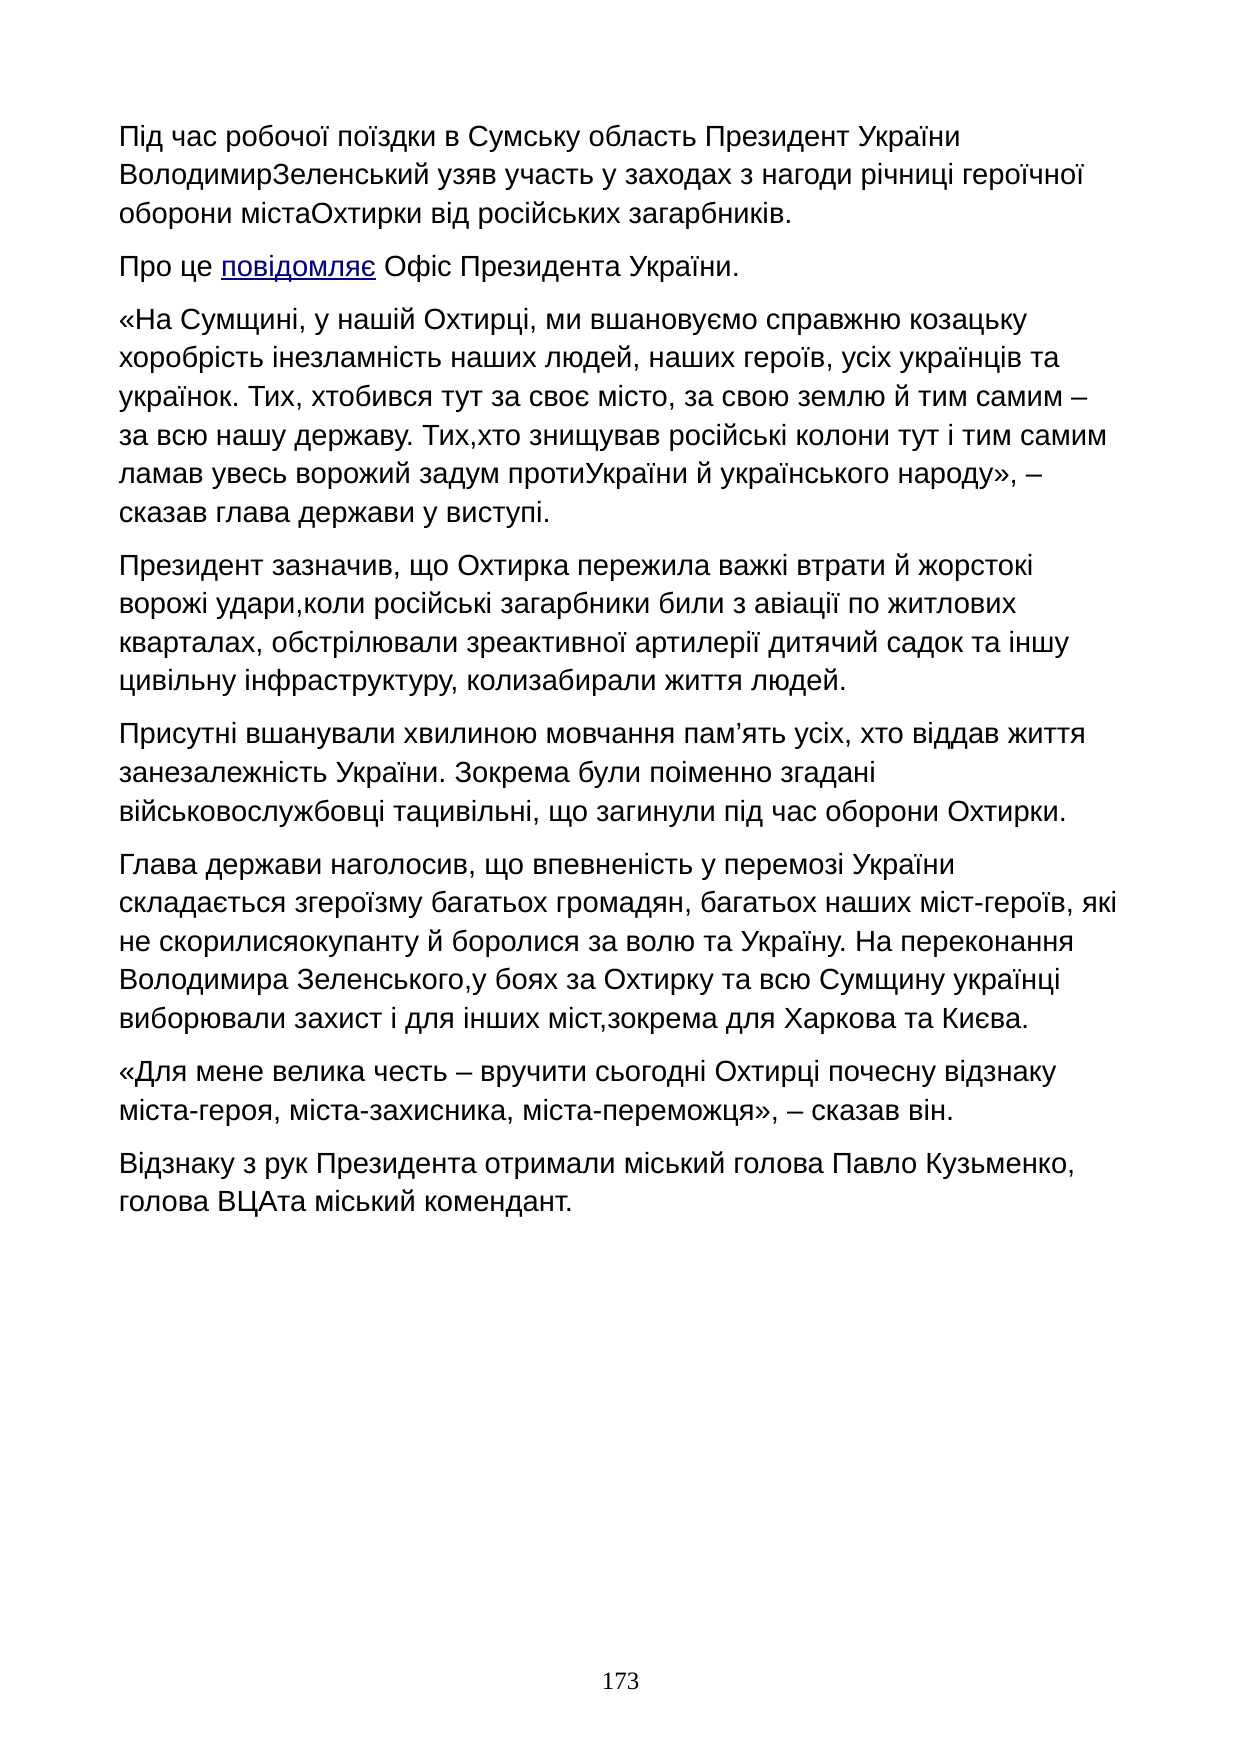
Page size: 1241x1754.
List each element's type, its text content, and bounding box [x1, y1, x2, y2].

text Присутні вшанували хвилиною мовчання пам’ять усіх, хто віддав життя занезалежність України. Зокрема були поіменно згадані військовослужбовці тацивільні, що загинули під час оборони Охтирки. [118, 716, 1122, 827]
text Президент зазначив, що Охтирка пережила важкі втрати й жорстокі ворожі удари,коли російські загарбники били з авіації по житлових кварталах, обстрілювали зреактивної артилерії дитячий садок та іншу цивільну інфраструктуру, колизабирали життя людей. [118, 548, 1122, 697]
text «Для мене велика честь – вручити сьогодні Охтирці почесну відзнаку міста-героя, міста-захисника, міста-переможця», – сказав він. [118, 1054, 1122, 1126]
text Відзнаку з рук Президента отримали міський голова Павло Кузьменко, голова ВЦАта міський комендант. [118, 1146, 1122, 1218]
text «На Сумщині, у нашій Охтирці, ми вшановуємо справжню козацьку хоробрість інезламність наших людей, наших героїв, усіх українців та українок. Тих, хтобився тут за своє місто, за свою землю й тим самим – за всю нашу державу. Тих,хто знищував російські колони тут і тим самим ламав увесь ворожий задум протиУкраїни й українського народу», – сказав глава держави у виступі. [118, 302, 1122, 528]
text Про це повідомляє Офіс Президента України. [118, 249, 1122, 282]
text Під час робочої поїздки в Сумську область Президент України ВолодимирЗеленський узяв участь у заходах з нагоди річниці героїчної оборони містаОхтирки від російських загарбників. [118, 118, 1122, 229]
text Глава держави наголосив, що впевненість у перемозі України складається згероїзму багатьох громадян, багатьох наших міст-героїв, які не скорилисяокупанту й боролися за волю та Україну. На переконання Володимира Зеленського,у боях за Охтирку та всю Сумщину українці виборювали захист і для інших міст,зокрема для Харкова та Києва. [118, 847, 1122, 1034]
